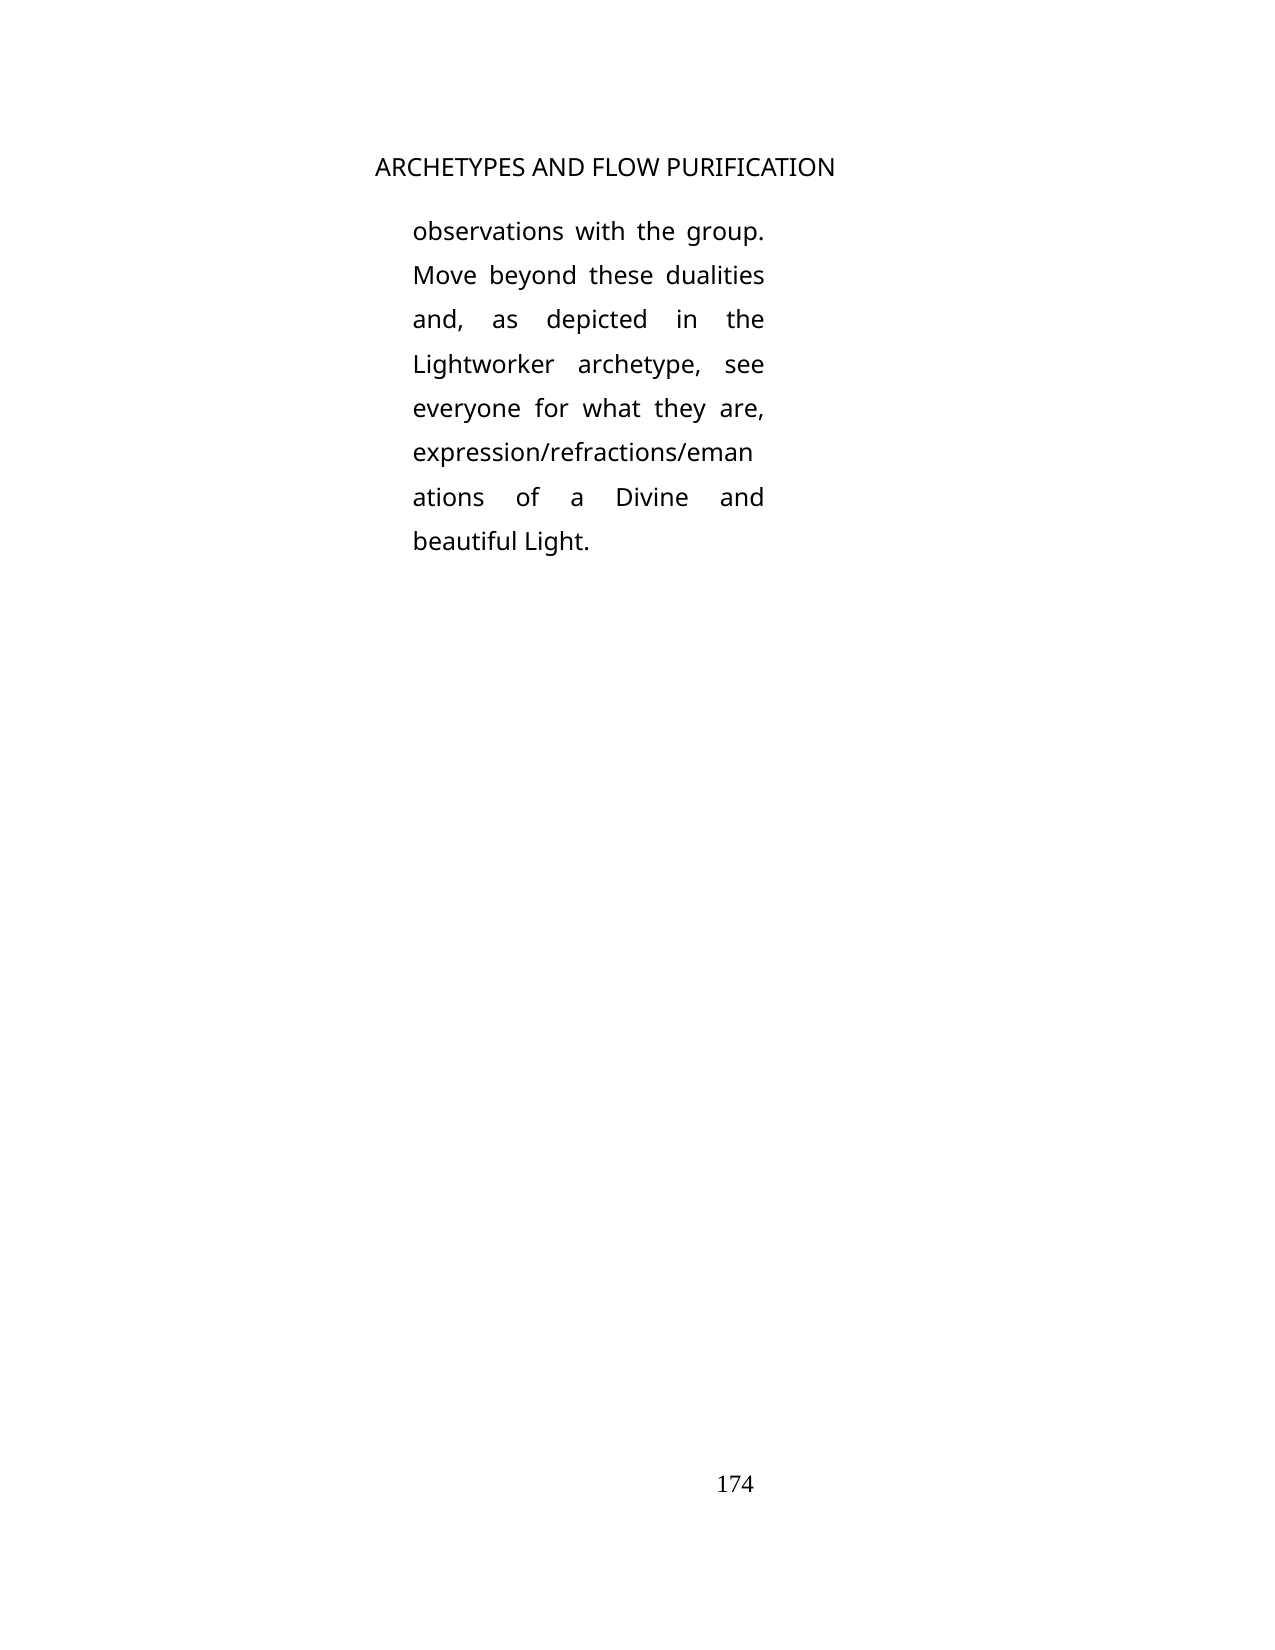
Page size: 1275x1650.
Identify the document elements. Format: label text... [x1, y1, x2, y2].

list observations with the group. Move beyond these dualities and, as depicted in the Lightworker archetype, see everyone for what they are, expression/refractions/emanations of a Divine and beautiful Light. [375, 213, 765, 557]
